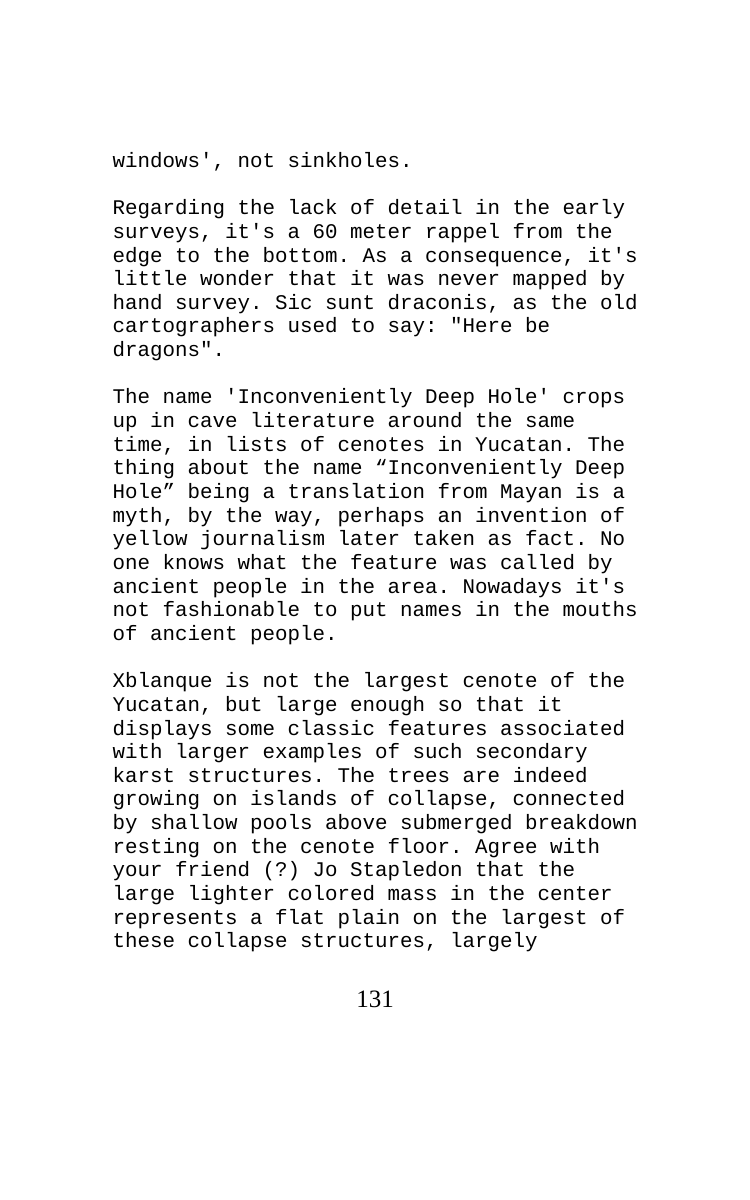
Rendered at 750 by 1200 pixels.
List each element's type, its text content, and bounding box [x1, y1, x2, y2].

text windows', not sinkholes. [112, 150, 637, 174]
text Regarding the lack of detail in the early surveys, it's a 60 meter rappel from the edge to the bottom. As a consequence, it's little wonder that it was never mapped by hand survey. Sic sunt draconis, as the old cartographers used to say: "Here be dragons". [112, 197, 637, 363]
text Xblanque is not the largest cenote of the Yucatan, but large enough so that it displays some classic features associated [112, 670, 637, 741]
text with larger examples of such secondary karst structures. The trees are indeed growing on islands of collapse, connected by shallow pools above submerged breakdown resting on the cenote floor. Agree with your friend (?) Jo Stapledon that the large lighter colored mass in the center represents a flat plain on the largest of these collapse structures, largely [112, 741, 637, 954]
text The name 'Inconveniently Deep Hole' crops up in cave literature around the same time, in lists of cenotes in Yucatan. The thing about the name “Inconveniently Deep Hole” being a translation from Mayan is a myth, by the way, perhaps an invention of yellow journalism later taken as fact. No one knows what the feature was called by ancient people in the area. Nowadays it's not fashionable to put names in the mouths of ancient people. [112, 386, 637, 647]
